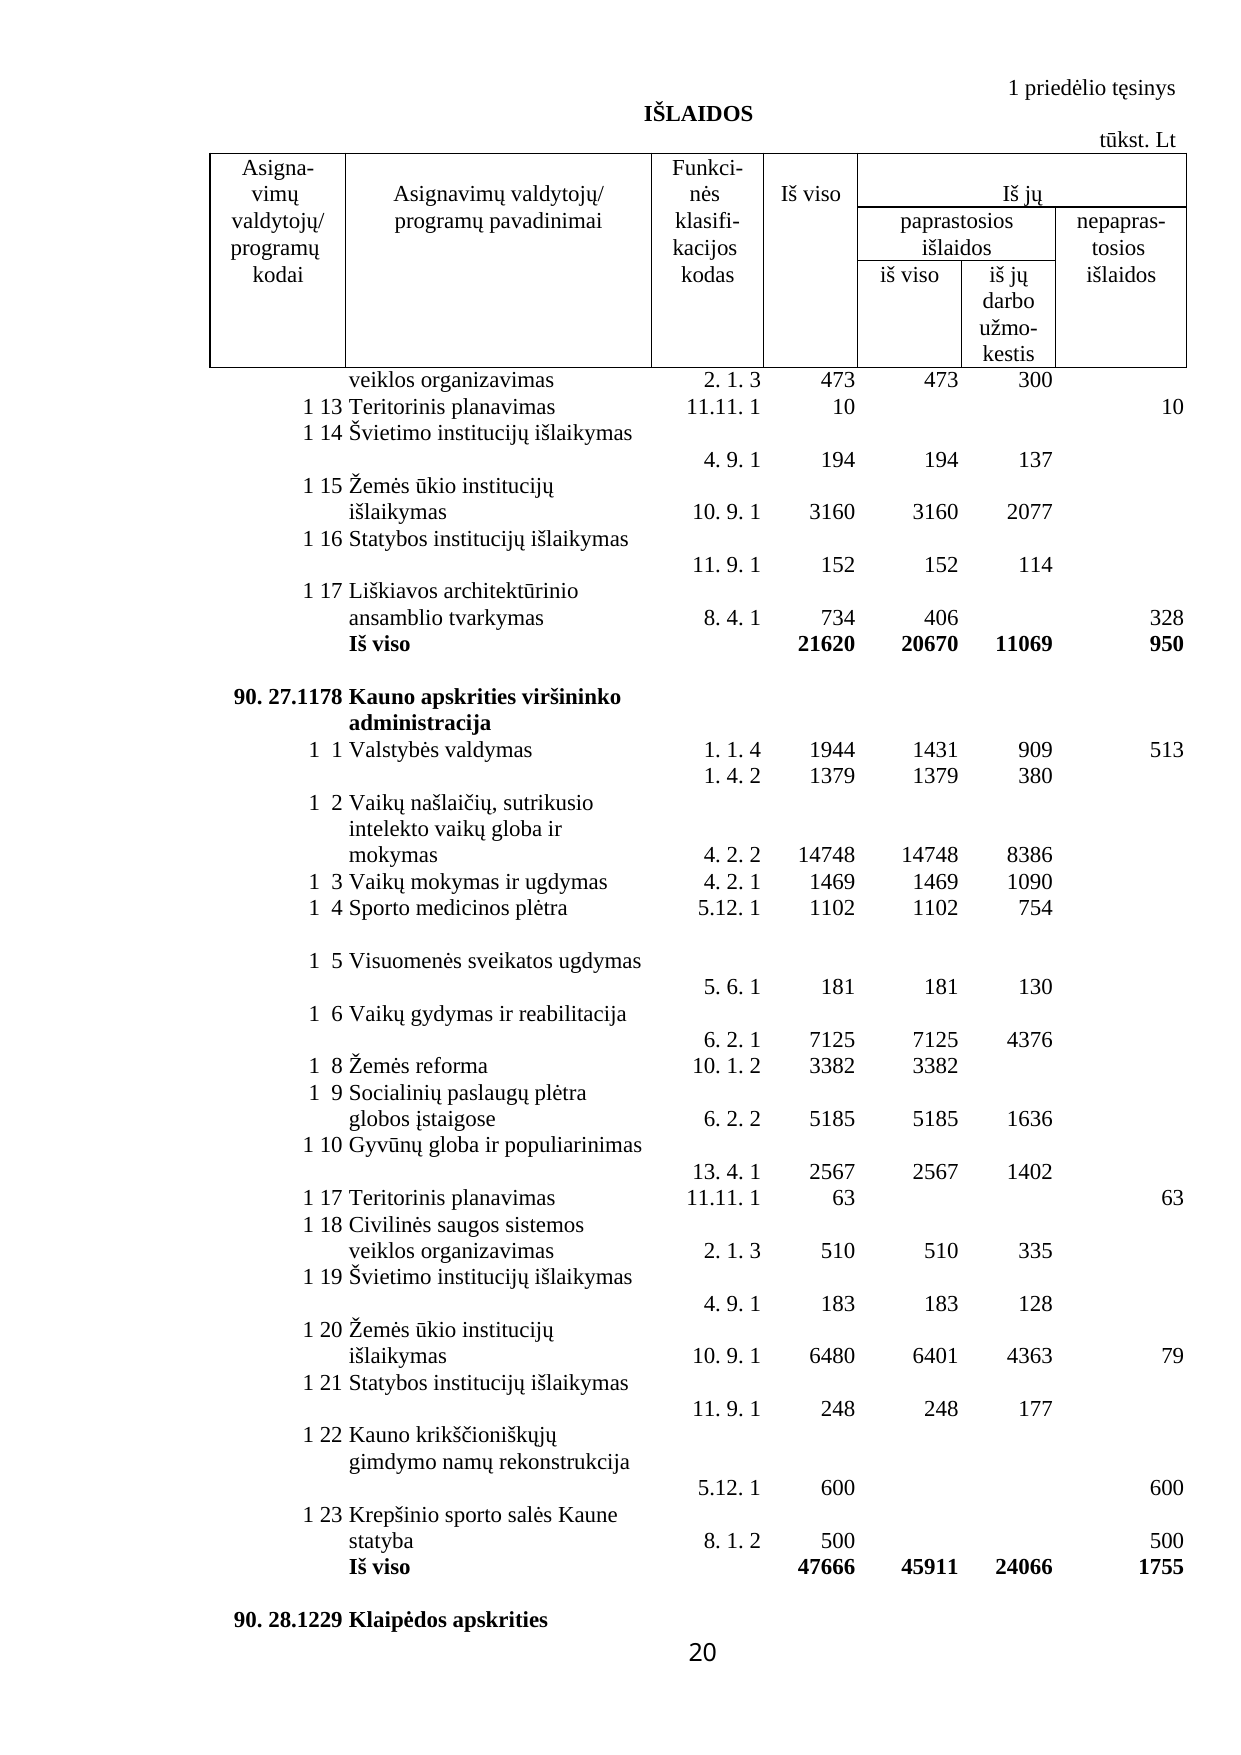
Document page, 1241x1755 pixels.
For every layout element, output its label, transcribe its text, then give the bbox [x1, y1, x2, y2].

table_cell [346, 657, 651, 683]
table_cell 11. 9. 1 [651, 525, 764, 577]
table_cell kodai [211, 260, 345, 367]
table_cell [215, 762, 346, 789]
table_cell 734 [764, 578, 858, 630]
table_cell 1636 [961, 1079, 1056, 1132]
table_cell 1469 [764, 868, 858, 894]
table_cell 5. 6. 1 [651, 947, 764, 1000]
table_cell [210, 868, 215, 894]
table_cell [1056, 368, 1187, 393]
table_cell 6401 [858, 1316, 961, 1369]
table_cell [1056, 947, 1187, 1000]
table_cell [651, 1553, 764, 1580]
table_cell 63 [1056, 1184, 1187, 1211]
table_cell 300 [961, 368, 1056, 393]
table_cell Asignavimų valdytojų/ [346, 154, 651, 206]
table_cell Teritorinis planavimas [346, 393, 651, 419]
table_cell [210, 736, 215, 762]
table_cell 4. 2. 1 [651, 868, 764, 894]
table_cell [651, 1606, 764, 1633]
table_cell 1 2 [215, 789, 346, 868]
table_cell [1056, 1369, 1187, 1422]
table_cell tūkst. Lt [210, 126, 1187, 153]
table_cell [1056, 1211, 1187, 1263]
table_cell [764, 657, 858, 683]
table_cell 1 8 [215, 1053, 346, 1079]
table_cell Žemės reforma [346, 1053, 651, 1079]
table_cell 2. 1. 3 [651, 1211, 764, 1263]
table_cell 4. 2. 2 [651, 789, 764, 868]
table_cell 14748 [764, 789, 858, 868]
table_cell 128 [961, 1264, 1056, 1316]
table_cell Vaikų gydymas ir reabilitacija [346, 1000, 651, 1052]
table_cell 1090 [961, 868, 1056, 894]
table_cell 1 22 [215, 1422, 346, 1501]
table_cell 177 [961, 1369, 1056, 1422]
table_cell [210, 947, 215, 1000]
table_cell 1 16 [215, 525, 346, 577]
table_cell [858, 657, 961, 683]
table_cell [764, 206, 857, 260]
table_cell 3160 [858, 472, 961, 525]
table_cell 1. 4. 2 [651, 762, 764, 789]
table_cell 248 [858, 1369, 961, 1422]
table_cell [764, 683, 858, 736]
table_cell [210, 894, 215, 947]
table_cell 4. 9. 1 [651, 1264, 764, 1316]
table_cell 79 [1056, 1316, 1187, 1369]
table_cell [961, 1606, 1056, 1633]
table_cell 328 [1056, 578, 1187, 630]
table_cell 1 20 [215, 1316, 346, 1369]
table_cell 1 3 [215, 868, 346, 894]
table_cell [210, 1079, 215, 1132]
table_cell 3160 [764, 472, 858, 525]
table_cell 24066 [961, 1553, 1056, 1580]
table_cell 1 17 [215, 1184, 346, 1211]
table_cell Teritorinis planavimas [346, 1184, 651, 1211]
table_cell Liškiavos architektūrinio ansamblio tvarkymas [346, 578, 651, 630]
table_cell 2567 [858, 1132, 961, 1184]
table_cell 5.12. 1 [651, 894, 764, 947]
table_cell 183 [764, 1264, 858, 1316]
table_cell 600 [764, 1422, 858, 1501]
table_cell 1. 1. 4 [651, 736, 764, 762]
table_cell [858, 1580, 961, 1606]
table_cell [1056, 657, 1187, 683]
table_cell 473 [764, 368, 858, 393]
table_cell 181 [764, 947, 858, 1000]
table_cell 5.12. 1 [651, 1422, 764, 1501]
table_cell 1755 [1056, 1553, 1187, 1580]
table_cell 8. 1. 2 [651, 1501, 764, 1553]
table_cell [210, 1184, 215, 1211]
table_cell 194 [764, 419, 858, 472]
table_cell [210, 1132, 215, 1184]
table_cell 4376 [961, 1000, 1056, 1052]
table_cell 335 [961, 1211, 1056, 1263]
table_cell [210, 472, 215, 525]
table_cell 183 [858, 1264, 961, 1316]
table_cell [210, 393, 215, 419]
table_cell [210, 419, 215, 472]
table_cell [1056, 1132, 1187, 1184]
table_cell 1 5 [215, 947, 346, 1000]
table_cell Išlaidos [210, 100, 1187, 126]
table_cell [210, 1264, 215, 1316]
table_cell 1 10 [215, 1132, 346, 1184]
table_cell Statybos institucijų išlaikymas [346, 1369, 651, 1422]
table_cell [346, 260, 651, 367]
table_cell [210, 630, 215, 657]
table_cell Iš jų [858, 154, 1186, 206]
table_cell [215, 368, 346, 393]
table_cell 90. 27.1178 [215, 683, 346, 736]
table_cell Kauno apskrities viršininko administracija [346, 683, 651, 736]
table_cell 510 [858, 1211, 961, 1263]
table_cell 152 [858, 525, 961, 577]
table_cell 1 9 [215, 1079, 346, 1132]
table_cell [961, 1501, 1056, 1553]
table_cell [210, 368, 215, 393]
table_cell 6. 2. 2 [651, 1079, 764, 1132]
table_cell 248 [764, 1369, 858, 1422]
table_cell [858, 1501, 961, 1553]
table_cell Valstybės valdymas [346, 736, 651, 762]
table_cell 11069 [961, 630, 1056, 657]
table_cell [858, 1422, 961, 1501]
table_cell 1 17 [215, 578, 346, 630]
table_cell 1431 [858, 736, 961, 762]
table_cell 20670 [858, 630, 961, 657]
table_cell 1379 [858, 762, 961, 789]
table_cell [346, 1580, 651, 1606]
table_cell 600 [1056, 1422, 1187, 1501]
table_cell [764, 1606, 858, 1633]
table_cell 10 [1056, 393, 1187, 419]
table_cell 1469 [858, 868, 961, 894]
table_cell Iš viso [346, 630, 651, 657]
table_cell [961, 393, 1056, 419]
table_cell klasifi-kacijos [652, 206, 763, 260]
table_cell [210, 789, 215, 868]
table_cell Sporto medicinos plėtra [346, 894, 651, 947]
table_cell 1 23 [215, 1501, 346, 1553]
table_cell [210, 1000, 215, 1052]
table_cell 380 [961, 762, 1056, 789]
table_cell 1379 [764, 762, 858, 789]
table_cell 1 1 [215, 736, 346, 762]
table_cell 1 18 [215, 1211, 346, 1263]
table_cell 754 [961, 894, 1056, 947]
table_cell 2567 [764, 1132, 858, 1184]
table_cell 181 [858, 947, 961, 1000]
table_cell 63 [764, 1184, 858, 1211]
table_cell 1 19 [215, 1264, 346, 1316]
table_cell iš jų darbo užmo-kestis [962, 261, 1055, 367]
table_cell 114 [961, 525, 1056, 577]
table_cell [858, 1606, 961, 1633]
table_cell [651, 1580, 764, 1606]
table_cell [210, 1606, 215, 1633]
table_cell 513 [1056, 736, 1187, 762]
table_cell 5185 [764, 1079, 858, 1132]
table_cell Klaipėdos apskrities [346, 1606, 651, 1633]
table_cell [1056, 525, 1187, 577]
table_cell 8386 [961, 789, 1056, 868]
table_cell Vaikų našlaičių, sutrikusio intelekto vaikų globa ir mokymas [346, 789, 651, 868]
table_cell 10. 1. 2 [651, 1053, 764, 1079]
table_cell [1056, 1606, 1187, 1633]
table_cell [210, 525, 215, 577]
table_cell [210, 762, 215, 789]
table_cell 6. 2. 1 [651, 1000, 764, 1052]
table_cell [1056, 1000, 1187, 1052]
table_cell 11.11. 1 [651, 1184, 764, 1211]
table_cell 4. 9. 1 [651, 419, 764, 472]
table_cell [858, 683, 961, 736]
table_cell Civilinės saugos sistemos veiklos organizavimas [346, 1211, 651, 1263]
table_cell 10. 9. 1 [651, 472, 764, 525]
table_cell [961, 1184, 1056, 1211]
table_cell [1056, 868, 1187, 894]
table_cell 909 [961, 736, 1056, 762]
table_cell 2. 1. 3 [651, 368, 764, 393]
table_cell 1 13 [215, 393, 346, 419]
table_cell Kauno krikščioniškųjų gimdymo namų rekonstrukcija [346, 1422, 651, 1501]
table_cell 6480 [764, 1316, 858, 1369]
table_cell 11.11. 1 [651, 393, 764, 419]
table_cell 1 6 [215, 1000, 346, 1052]
table_cell 1402 [961, 1132, 1056, 1184]
table_cell Vaikų mokymas ir ugdymas [346, 868, 651, 894]
table_header 1 priedėlio tęsinys [210, 74, 1187, 100]
table_cell išlaidos [1056, 260, 1186, 367]
table_cell [651, 657, 764, 683]
table_cell [210, 1369, 215, 1422]
table_cell [651, 630, 764, 657]
table_cell [1056, 1079, 1187, 1132]
table_cell veiklos organizavimas [346, 368, 651, 393]
table_cell Gyvūnų globa ir populiarinimas [346, 1132, 651, 1184]
table_cell 130 [961, 947, 1056, 1000]
table_cell 21620 [764, 630, 858, 657]
table_cell 4363 [961, 1316, 1056, 1369]
table_cell [961, 1053, 1056, 1079]
table_cell 47666 [764, 1553, 858, 1580]
table_cell Žemės ūkio institucijų išlaikymas [346, 472, 651, 525]
table_cell Socialinių paslaugų plėtra globos įstaigose [346, 1079, 651, 1132]
table_cell [1056, 1264, 1187, 1316]
table_cell 13. 4. 1 [651, 1132, 764, 1184]
table_cell nepapras-tosios [1056, 208, 1186, 260]
table_cell 11. 9. 1 [651, 1369, 764, 1422]
table_cell 5185 [858, 1079, 961, 1132]
table_cell [210, 1501, 215, 1553]
table_cell [210, 1316, 215, 1369]
table_cell 7125 [764, 1000, 858, 1052]
table_cell [210, 1553, 215, 1580]
table_cell [858, 393, 961, 419]
table_cell 194 [858, 419, 961, 472]
table_cell 137 [961, 419, 1056, 472]
table_cell 473 [858, 368, 961, 393]
table_cell [961, 1580, 1056, 1606]
table_cell 950 [1056, 630, 1187, 657]
table_cell [1056, 789, 1187, 868]
table_cell 1944 [764, 736, 858, 762]
table_cell [1056, 472, 1187, 525]
table_cell 10 [764, 393, 858, 419]
table_cell Krepšinio sporto salės Kaune statyba [346, 1501, 651, 1553]
table_cell Žemės ūkio institucijų išlaikymas [346, 1316, 651, 1369]
table_cell [764, 1580, 858, 1606]
table_cell 152 [764, 525, 858, 577]
table_cell Švietimo institucijų išlaikymas [346, 1264, 651, 1316]
table_cell 7125 [858, 1000, 961, 1052]
table_cell 1 15 [215, 472, 346, 525]
table_cell [210, 1422, 215, 1501]
table_cell [346, 762, 651, 789]
table_cell [961, 1422, 1056, 1501]
table_cell 500 [1056, 1501, 1187, 1553]
table_cell Iš viso [346, 1553, 651, 1580]
table_cell [1056, 1053, 1187, 1079]
table_cell [1056, 683, 1187, 736]
table_cell [858, 1184, 961, 1211]
table_cell [210, 657, 215, 683]
table_cell 500 [764, 1501, 858, 1553]
table_cell [215, 1553, 346, 1580]
table_cell 1102 [858, 894, 961, 947]
table_cell Statybos institucijų išlaikymas [346, 525, 651, 577]
table_cell kodas [652, 260, 763, 367]
table_cell iš viso [858, 261, 961, 367]
table_cell [961, 657, 1056, 683]
table_cell Visuomenės sveikatos ugdymas [346, 947, 651, 1000]
table_cell [651, 683, 764, 736]
table_cell [1056, 419, 1187, 472]
table_cell 14748 [858, 789, 961, 868]
table_cell [215, 630, 346, 657]
table_cell 10. 9. 1 [651, 1316, 764, 1369]
table_cell [215, 1580, 346, 1606]
table_cell Švietimo institucijų išlaikymas [346, 419, 651, 472]
table_cell Asigna-vimų [211, 154, 345, 206]
table_cell 1 14 [215, 419, 346, 472]
table_cell 2077 [961, 472, 1056, 525]
table_cell 3382 [764, 1053, 858, 1079]
table_cell valdytojų/programų [211, 206, 345, 260]
table_cell [210, 578, 215, 630]
table_cell [961, 683, 1056, 736]
table_cell [210, 1580, 215, 1606]
table_cell programų pavadinimai [346, 206, 651, 260]
table_cell Iš viso [764, 154, 857, 206]
table_cell 45911 [858, 1553, 961, 1580]
table_cell [210, 1211, 215, 1263]
table_cell paprastosios išlaidos [858, 208, 1055, 260]
table_cell [1056, 1580, 1187, 1606]
table_cell [215, 657, 346, 683]
table_cell [210, 683, 215, 736]
table_cell 90. 28.1229 [215, 1606, 346, 1633]
table_cell 1102 [764, 894, 858, 947]
table_cell [764, 260, 857, 367]
table_cell 510 [764, 1211, 858, 1263]
table_cell [1056, 894, 1187, 947]
table_cell 1 4 [215, 894, 346, 947]
table_cell [210, 1053, 215, 1079]
table_cell 3382 [858, 1053, 961, 1079]
table_cell 1 21 [215, 1369, 346, 1422]
table_cell [961, 578, 1056, 630]
table_cell 406 [858, 578, 961, 630]
table_cell 8. 4. 1 [651, 578, 764, 630]
table_cell Funkci-nės [652, 154, 763, 206]
table_cell [1056, 762, 1187, 789]
